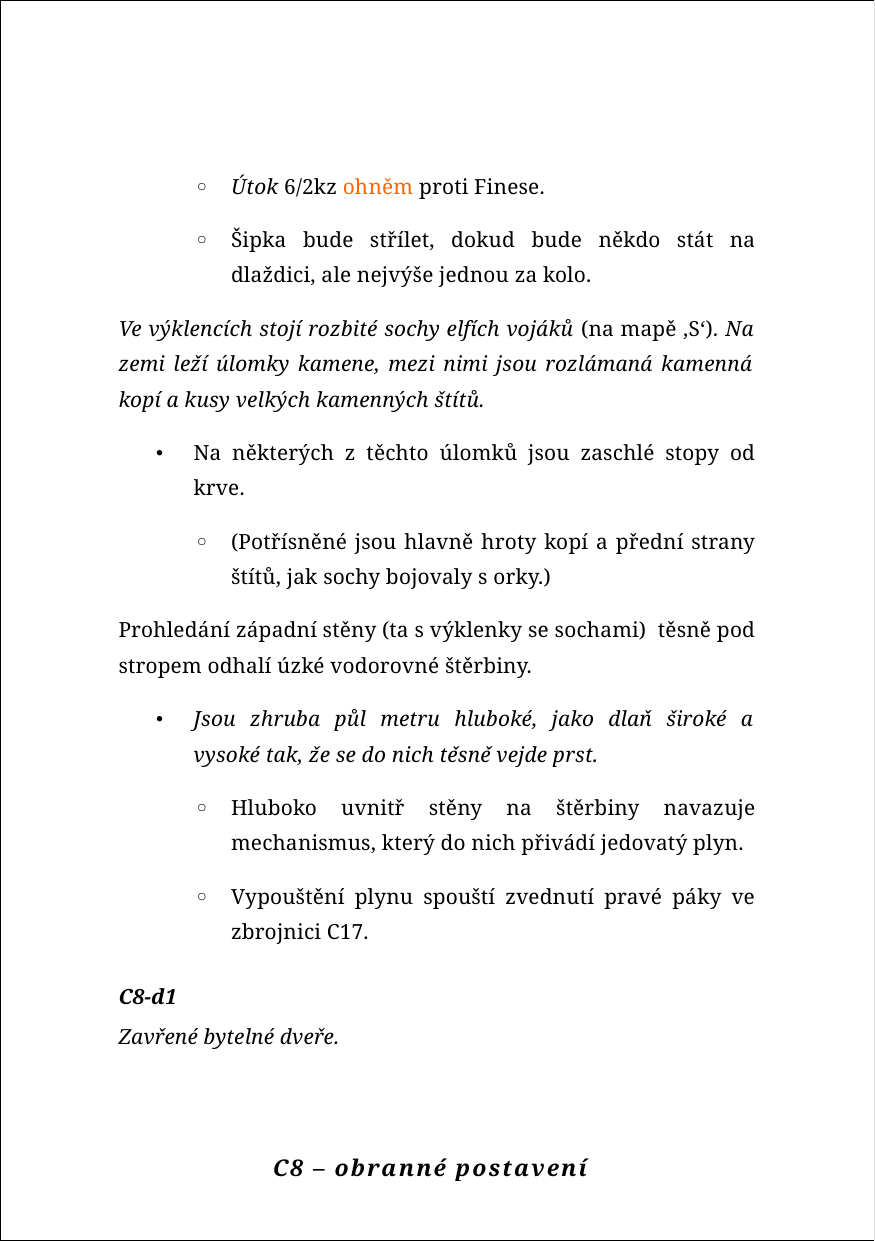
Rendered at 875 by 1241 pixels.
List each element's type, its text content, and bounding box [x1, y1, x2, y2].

subtitle C8-d1 [118, 982, 756, 1011]
list Šipka bude střílet, dokud bude někdo stát na dlaždici, ale nejvýše jednou za kolo. [193, 225, 756, 289]
text Prohledání západní stěny (ta s výklenky se sochami) těsně pod stropem odhalí úzké vodorovné štěrbiny. [118, 616, 756, 679]
list Vypouštění plynu spouští zvednutí pravé páky ve zbrojnici C17. [193, 882, 756, 946]
list (Potřísněné jsou hlavně hroty kopí a přední strany štítů, jak sochy bojovaly s orky.) [193, 527, 756, 591]
list Na některých z těchto úlomků jsou zaschlé stopy od krve. [156, 438, 756, 502]
text Ve výklencích stojí rozbité sochy elfích vojáků (na mapě ‚S‘). Na zemi leží úlomky kamene, mezi nimi jsou rozlámaná kamenná kopí a kusy velkých kamenných štítů. [118, 314, 756, 413]
list Hluboko uvnitř stěny na štěrbiny navazuje mechanismus, který do nich přivádí jedovatý plyn. [193, 793, 756, 857]
list Útok 6/2kz ohněm proti Finese. [193, 172, 756, 200]
text Zavřené bytelné dveře. [118, 1022, 756, 1051]
list Jsou zhruba půl metru hluboké, jako dlaň široké a vysoké tak, že se do nich těsně vejde prst. [156, 704, 756, 768]
